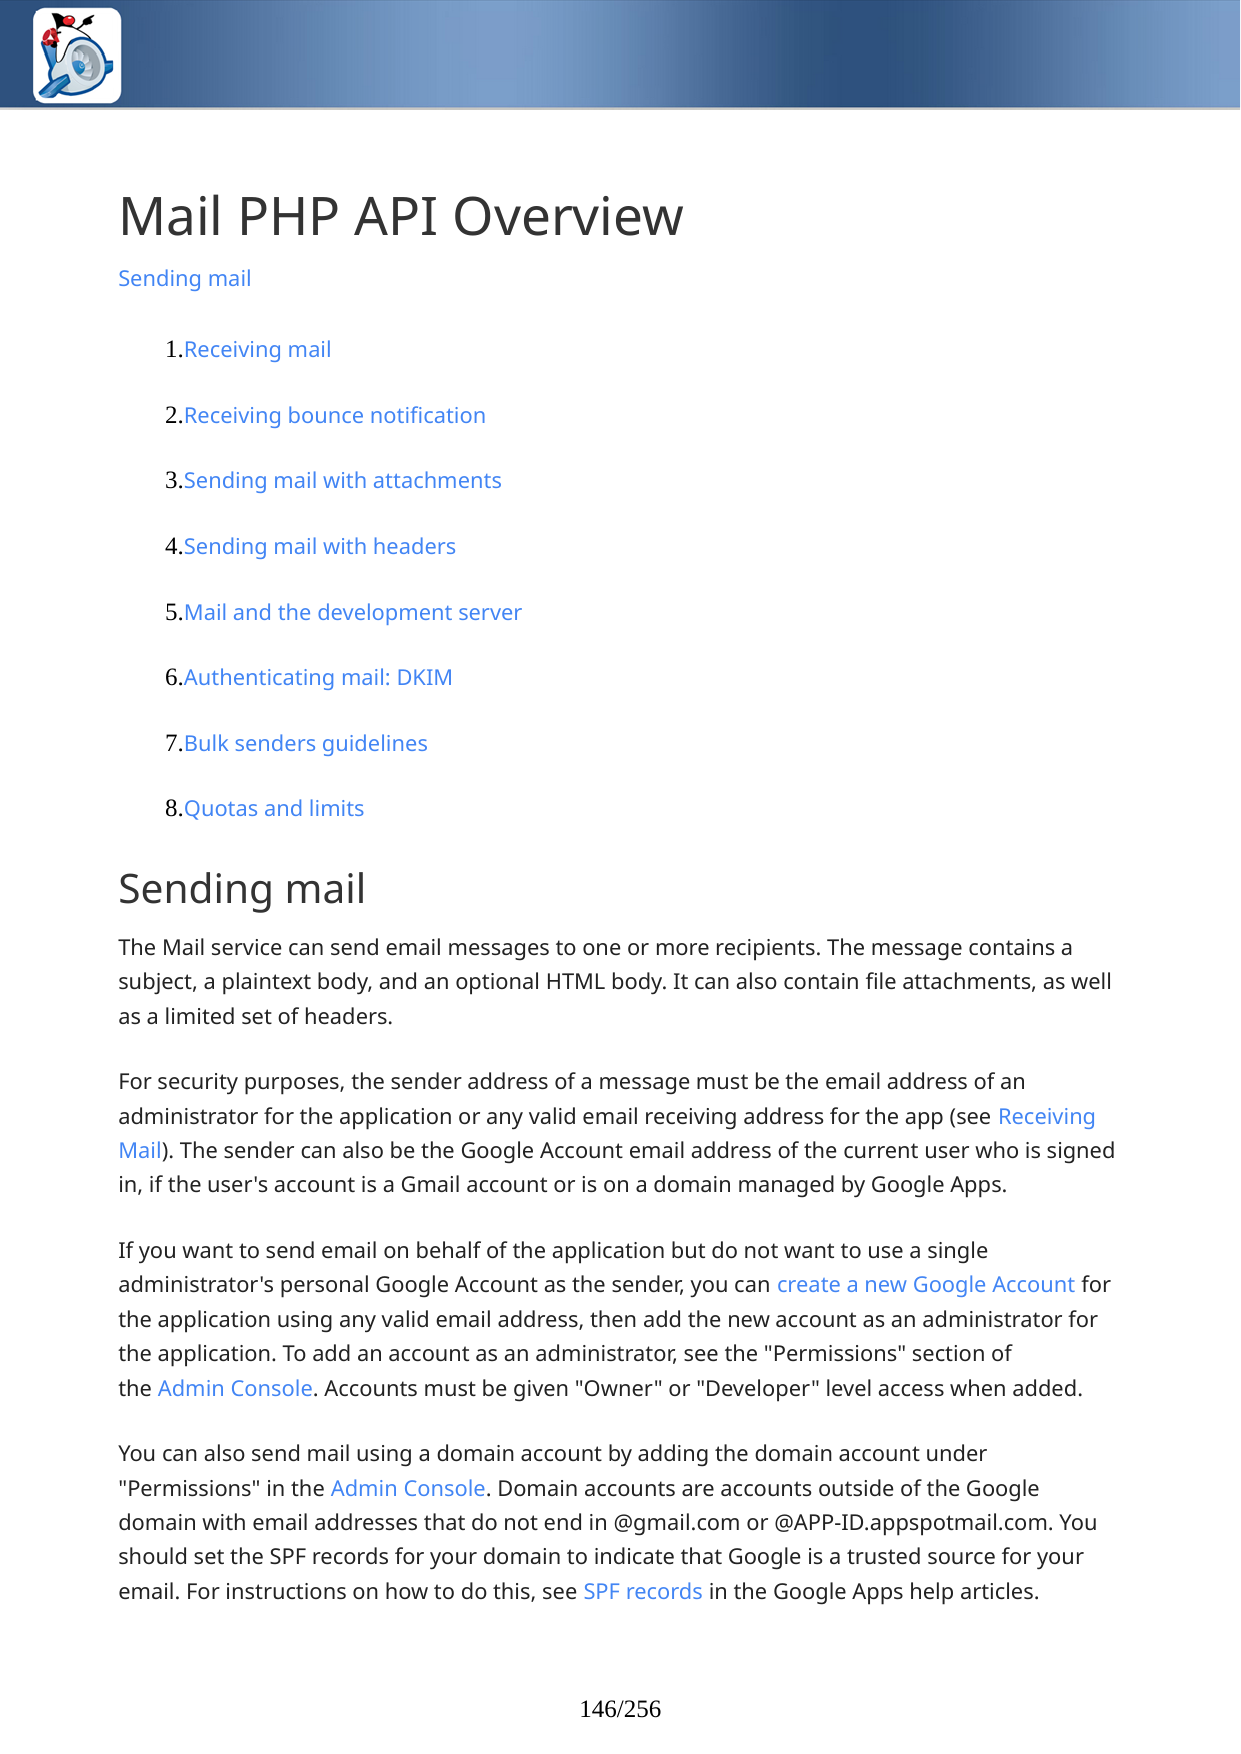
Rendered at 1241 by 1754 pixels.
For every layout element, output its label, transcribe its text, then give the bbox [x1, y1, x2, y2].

text You can also send mail using a domain account by adding the domain account under "Permissions" in the Admin Console. Domain accounts are accounts outside of the Google domain with email addresses that do not end in @gmail.com or @APP-ID.appspotmail.com. You should set the SPF records for your domain to indicate that Google is a trusted source for your email. For instructions on how to do this, see SPF records in the Google Apps help articles. [118, 1434, 1122, 1606]
list Authenticating mail: DKIM [118, 657, 1106, 692]
list Receiving mail [118, 329, 1106, 364]
picture [0, 0, 1241, 110]
list Receiving bounce notification [118, 395, 1106, 429]
text For security purposes, the sender address of a message must be the email address of an administrator for the application or any valid email receiving address for the app (see Receiving Mail). The sender can also be the Google Account email address of the current user who is signed in, if the user's account is a Gmail account or is on a domain managed by Google Apps. [118, 1062, 1122, 1199]
subtitle Sending mail [118, 859, 1122, 915]
list Quotas and limits [118, 789, 1106, 823]
list Bulk senders guidelines [118, 723, 1106, 757]
list Sending mail with headers [118, 526, 1106, 561]
text If you want to send email on behalf of the application but do not want to use a single administrator's personal Google Account as the sender, you can create a new Google Account for the application using any valid email address, then add the new account as an administrator for the application. To add an account as an administrator, see the "Permissions" section of the Admin Console. Accounts must be given "Owner" or "Developer" level access when added. [118, 1231, 1122, 1402]
text Sending mail [118, 263, 1122, 293]
subtitle Mail PHP API Overview [118, 178, 1122, 251]
list Sending mail with attachments [118, 461, 1106, 495]
text The Mail service can send email messages to one or more recipients. The message contains a subject, a plaintext body, and an optional HTML body. It can also contain file attachments, as well as a limited set of headers. [118, 927, 1122, 1031]
list Mail and the development server [118, 592, 1106, 626]
